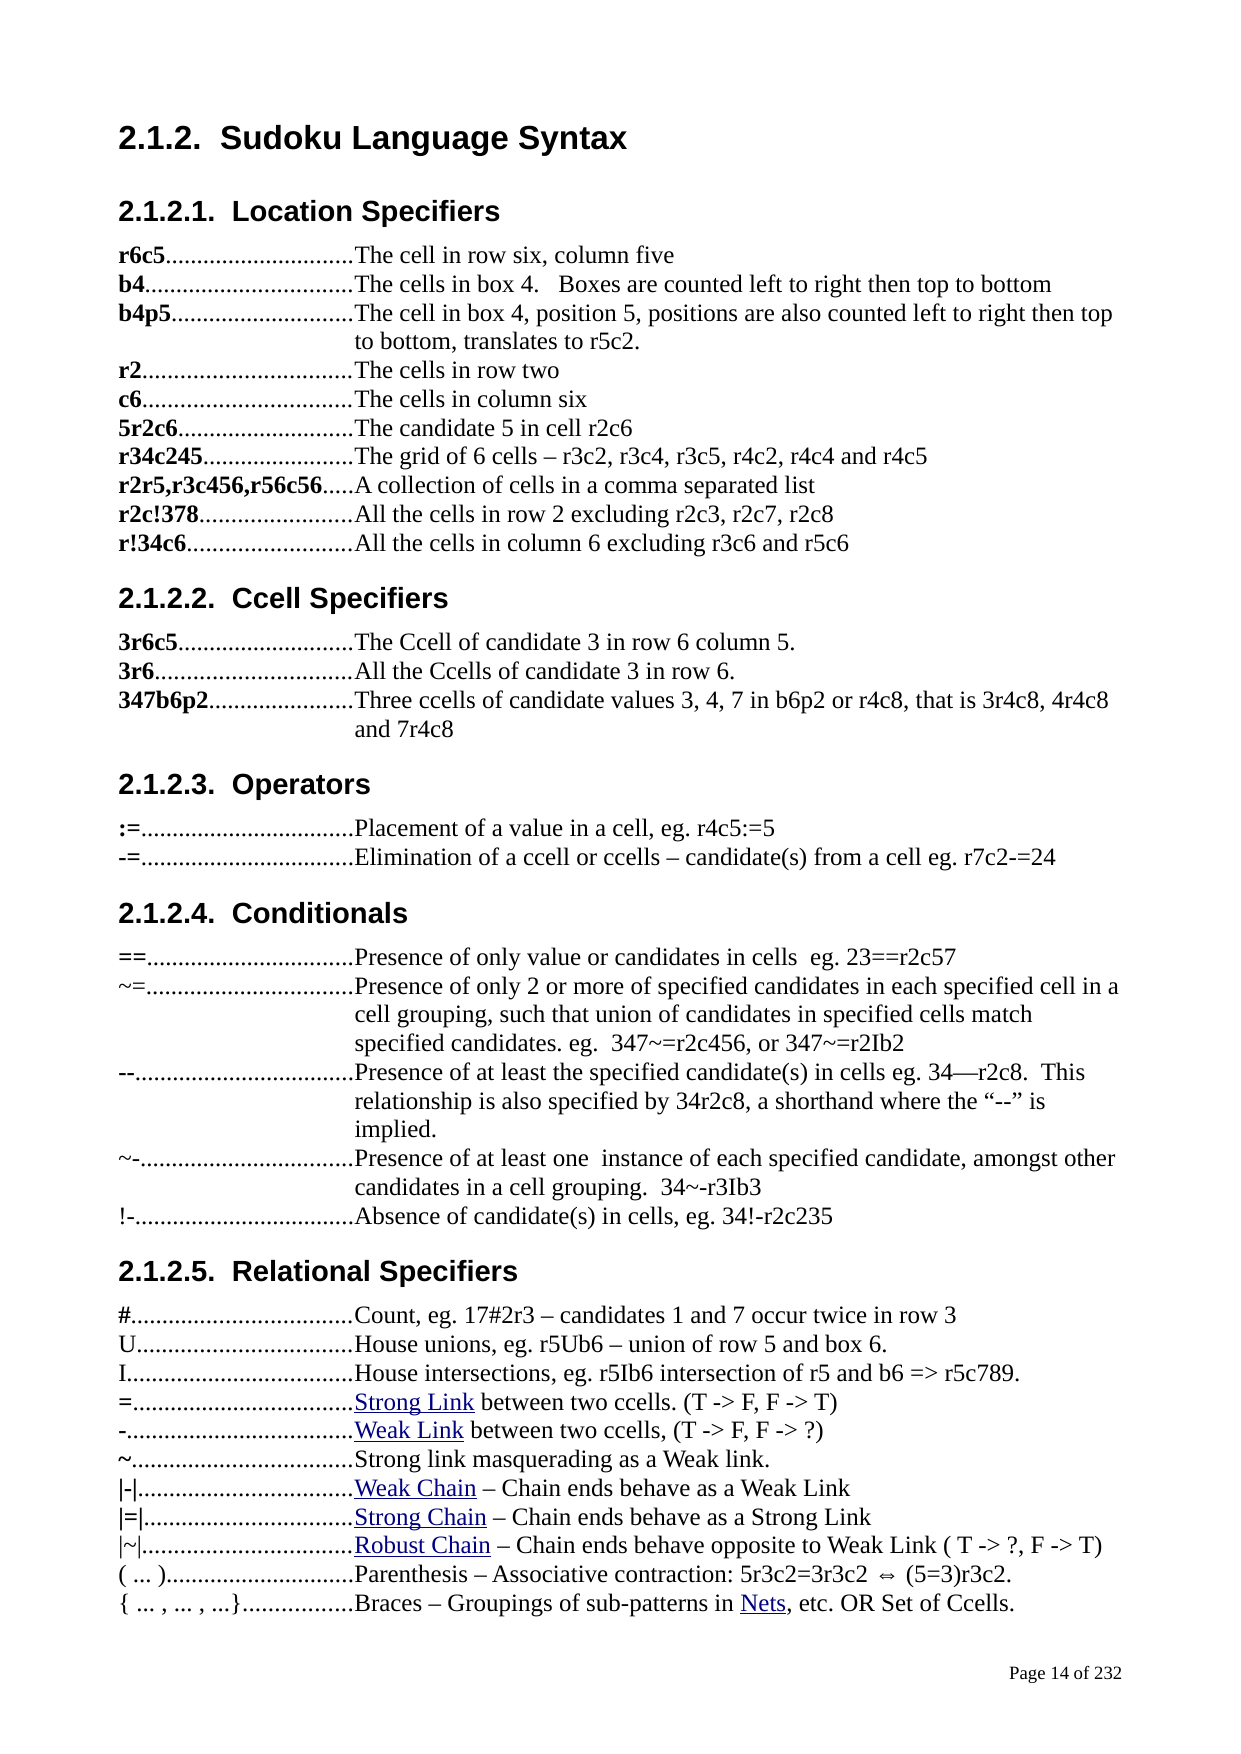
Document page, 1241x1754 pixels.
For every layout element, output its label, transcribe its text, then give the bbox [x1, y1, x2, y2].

subtitle Sudoku Language Syntax [118, 118, 1122, 157]
text r2 The cells in row two [118, 355, 1122, 384]
text ~- Presence of at least one instance of each specified candidate, amongst other candidates in a cell grouping. 34~-r3Ib3 [118, 1143, 1122, 1201]
text = Strong Link between two ccells. (T -> F, F -> T) [118, 1387, 1122, 1416]
text ~ Strong link masquerading as a Weak link. [118, 1444, 1122, 1473]
subtitle Operators [118, 767, 1122, 801]
text - Weak Link between two ccells, (T -> F, F -> ?) [118, 1416, 1122, 1444]
text b4 The cells in box 4. Boxes are counted left to right then top to bottom [118, 269, 1122, 298]
text -- Presence of at least the specified candidate(s) in cells eg. 34—r2c8. This relationship is also specified by 34r2c8, a shorthand where the “--” is implied. [118, 1057, 1122, 1143]
text == Presence of only value or candidates in cells eg. 23==r2c57 [118, 942, 1122, 971]
text r!34c6 All the cells in column 6 excluding r3c6 and r5c6 [118, 528, 1122, 556]
text !- Absence of candidate(s) in cells, eg. 34!-r2c235 [118, 1201, 1122, 1229]
text 347b6p2 Three ccells of candidate values 3, 4, 7 in b6p2 or r4c8, that is 3r4c8, 4r4c8 and 7r4c8 [118, 685, 1122, 742]
text |=| Strong Chain – Chain ends behave as a Strong Link [118, 1502, 1122, 1531]
text -= Elimination of a ccell or ccells – candidate(s) from a cell eg. r7c2-=24 [118, 842, 1122, 871]
text := Placement of a value in a cell, eg. r4c5:=5 [118, 813, 1122, 842]
text r2r5,r3c456,r56c56 A collection of cells in a comma separated list [118, 470, 1122, 499]
subtitle Location Specifiers [118, 194, 1122, 228]
subtitle Relational Specifiers [118, 1254, 1122, 1288]
text ( ... ) Parenthesis – Associative contraction: 5r3c2=3r3c2 ⇔ (5=3)r3c2. [118, 1559, 1122, 1588]
text U House unions, eg. r5Ub6 – union of row 5 and box 6. [118, 1329, 1122, 1358]
subtitle Conditionals [118, 896, 1122, 929]
text |~| Robust Chain – Chain ends behave opposite to Weak Link ( T -> ?, F -> T) [118, 1531, 1122, 1559]
text 3r6c5 The Ccell of candidate 3 in row 6 column 5. [118, 627, 1122, 656]
text 5r2c6 The candidate 5 in cell r2c6 [118, 413, 1122, 441]
text I House intersections, eg. r5Ib6 intersection of r5 and b6 => r5c789. [118, 1358, 1122, 1387]
text { ... , ... , ...} Braces – Groupings of sub-patterns in Nets, etc. OR Set of Ccells. [118, 1588, 1122, 1617]
text |-| Weak Chain – Chain ends behave as a Weak Link [118, 1473, 1122, 1502]
text r2c!378 All the cells in row 2 excluding r2c3, r2c7, r2c8 [118, 499, 1122, 528]
text b4p5 The cell in box 4, position 5, positions are also counted left to right then top to bottom, translates to r5c2. [118, 298, 1122, 355]
text c6 The cells in column six [118, 384, 1122, 413]
subtitle Ccell Specifiers [118, 581, 1122, 615]
text r6c5 The cell in row six, column five [118, 240, 1122, 269]
text 3r6 All the Ccells of candidate 3 in row 6. [118, 656, 1122, 685]
text # Count, eg. 17#2r3 – candidates 1 and 7 occur twice in row 3 [118, 1301, 1122, 1329]
text ~= Presence of only 2 or more of specified candidates in each specified cell in a cell grouping, such that union of candidates in specified cells match specified candidates. eg. 347~=r2c456, or 347~=r2Ib2 [118, 971, 1122, 1057]
text r34c245 The grid of 6 cells – r3c2, r3c4, r3c5, r4c2, r4c4 and r4c5 [118, 441, 1122, 470]
